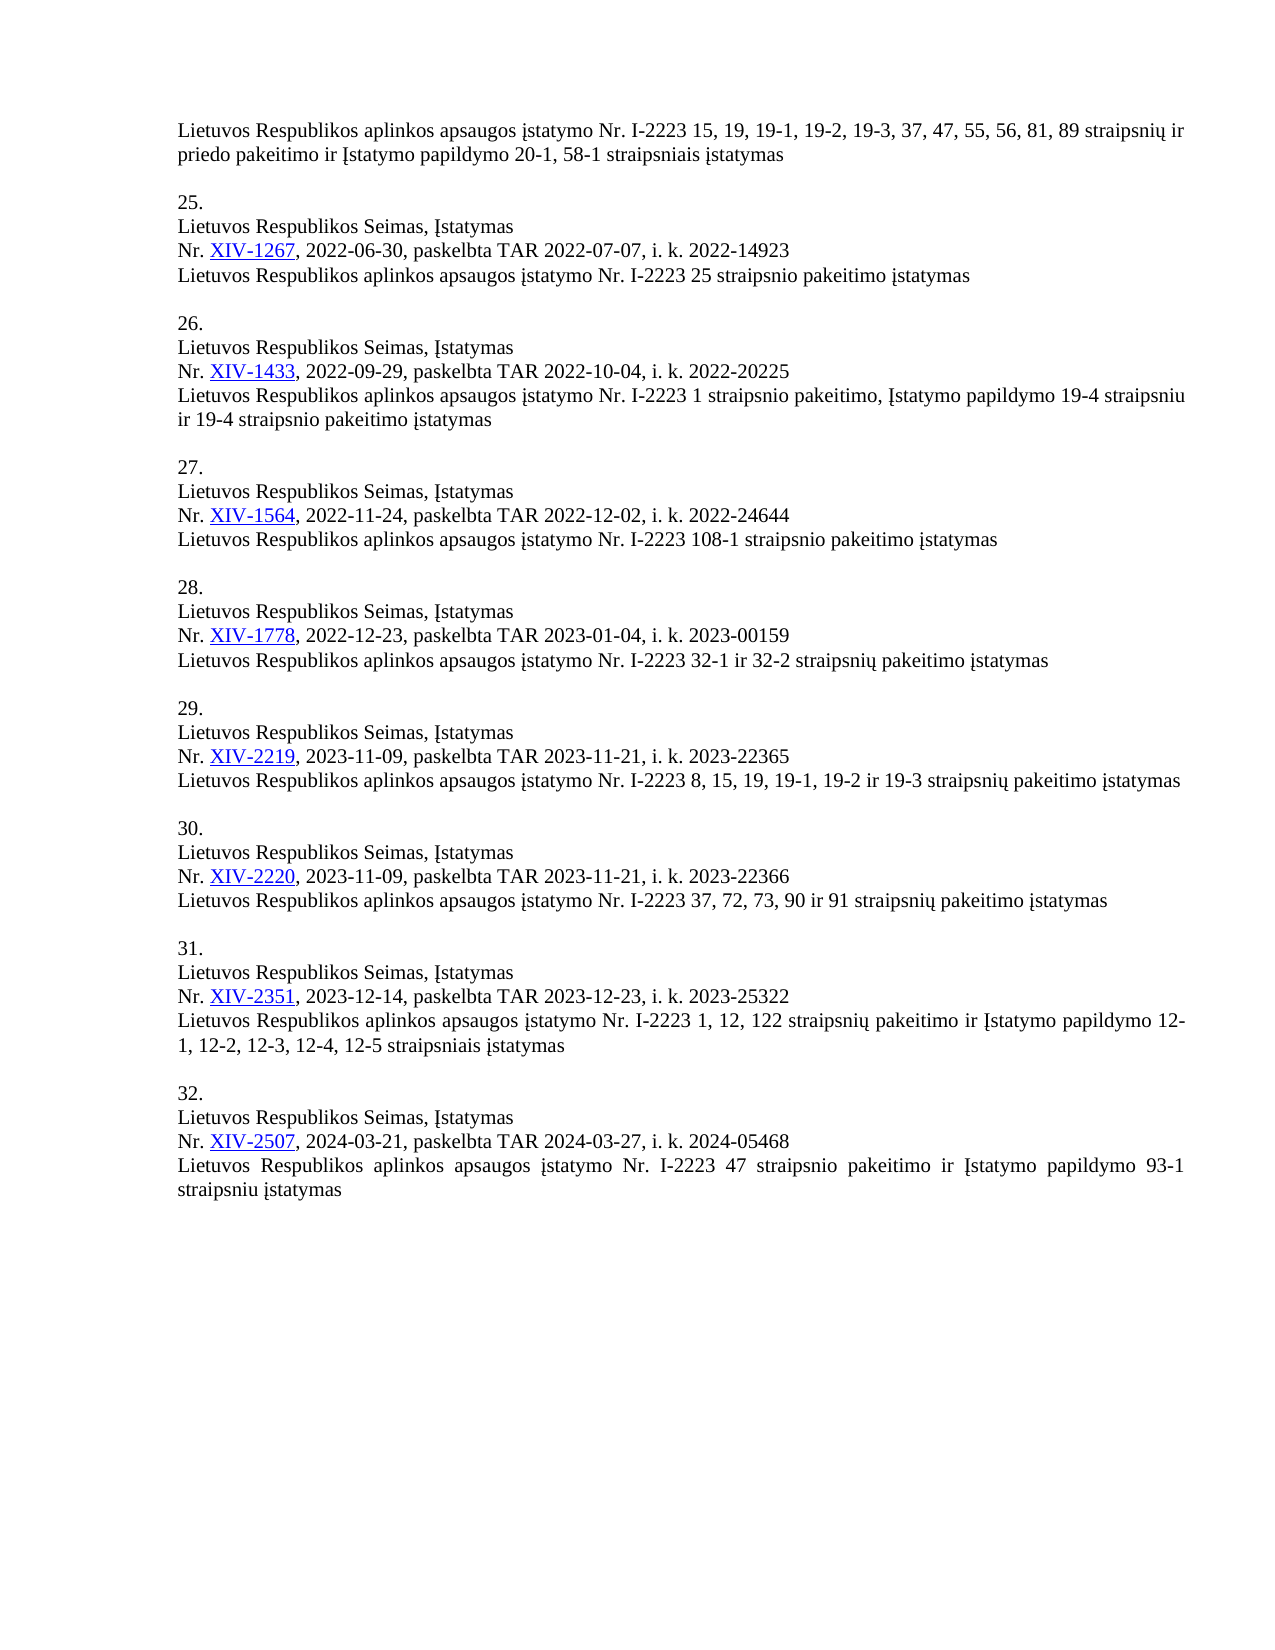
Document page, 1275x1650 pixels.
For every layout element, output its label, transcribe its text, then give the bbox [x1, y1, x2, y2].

text Nr. XIV-1267, 2022-06-30, paskelbta TAR 2022-07-07, i. k. 2022-14923 [177, 238, 1186, 262]
text 30. [177, 816, 1186, 840]
text Lietuvos Respublikos aplinkos apsaugos įstatymo Nr. I-2223 47 straipsnio pakeitimo ir Įstatymo papildymo 93-1 straipsniu įstatymas [177, 1153, 1186, 1201]
text Lietuvos Respublikos Seimas, Įstatymas [177, 479, 1186, 503]
text 27. [177, 455, 1186, 479]
text Lietuvos Respublikos Seimas, Įstatymas [177, 960, 1186, 984]
text Lietuvos Respublikos Seimas, Įstatymas [177, 214, 1186, 238]
text Lietuvos Respublikos aplinkos apsaugos įstatymo Nr. I-2223 25 straipsnio pakeitimo įstatymas [177, 262, 1186, 287]
text Lietuvos Respublikos Seimas, Įstatymas [177, 599, 1186, 623]
text Nr. XIV-2220, 2023-11-09, paskelbta TAR 2023-11-21, i. k. 2023-22366 [177, 864, 1186, 888]
text Lietuvos Respublikos Seimas, Įstatymas [177, 720, 1186, 744]
text 32. [177, 1081, 1186, 1105]
text Nr. XIV-1778, 2022-12-23, paskelbta TAR 2023-01-04, i. k. 2023-00159 [177, 623, 1186, 647]
text Nr. XIV-1433, 2022-09-29, paskelbta TAR 2022-10-04, i. k. 2022-20225 [177, 359, 1186, 383]
text Nr. XIV-2219, 2023-11-09, paskelbta TAR 2023-11-21, i. k. 2023-22365 [177, 744, 1186, 768]
text Nr. XIV-1564, 2022-11-24, paskelbta TAR 2022-12-02, i. k. 2022-24644 [177, 503, 1186, 527]
text Lietuvos Respublikos aplinkos apsaugos įstatymo Nr. I-2223 15, 19, 19-1, 19-2, 19-3, 37, 47, 55, 56, 81, 89 straipsnių ir priedo pakeitimo ir Įstatymo papildymo 20-1, 58-1 straipsniais įstatymas [177, 118, 1186, 166]
text 28. [177, 575, 1186, 599]
text Lietuvos Respublikos Seimas, Įstatymas [177, 840, 1186, 864]
text 25. [177, 190, 1186, 214]
text Lietuvos Respublikos aplinkos apsaugos įstatymo Nr. I-2223 1, 12, 122 straipsnių pakeitimo ir Įstatymo papildymo 12-1, 12-2, 12-3, 12-4, 12-5 straipsniais įstatymas [177, 1008, 1186, 1057]
text Lietuvos Respublikos aplinkos apsaugos įstatymo Nr. I-2223 1 straipsnio pakeitimo, Įstatymo papildymo 19-4 straipsniu ir 19-4 straipsnio pakeitimo įstatymas [177, 383, 1186, 431]
text 26. [177, 311, 1186, 335]
text 31. [177, 936, 1186, 960]
text Lietuvos Respublikos Seimas, Įstatymas [177, 1105, 1186, 1129]
text Lietuvos Respublikos aplinkos apsaugos įstatymo Nr. I-2223 37, 72, 73, 90 ir 91 straipsnių pakeitimo įstatymas [177, 888, 1186, 912]
text Lietuvos Respublikos Seimas, Įstatymas [177, 335, 1186, 359]
text 29. [177, 696, 1186, 720]
text Lietuvos Respublikos aplinkos apsaugos įstatymo Nr. I-2223 8, 15, 19, 19-1, 19-2 ir 19-3 straipsnių pakeitimo įstatymas [177, 768, 1186, 792]
text Nr. XIV-2507, 2024-03-21, paskelbta TAR 2024-03-27, i. k. 2024-05468 [177, 1129, 1186, 1153]
text Nr. XIV-2351, 2023-12-14, paskelbta TAR 2023-12-23, i. k. 2023-25322 [177, 984, 1186, 1008]
text Lietuvos Respublikos aplinkos apsaugos įstatymo Nr. I-2223 108-1 straipsnio pakeitimo įstatymas [177, 527, 1186, 551]
text Lietuvos Respublikos aplinkos apsaugos įstatymo Nr. I-2223 32-1 ir 32-2 straipsnių pakeitimo įstatymas [177, 647, 1186, 672]
